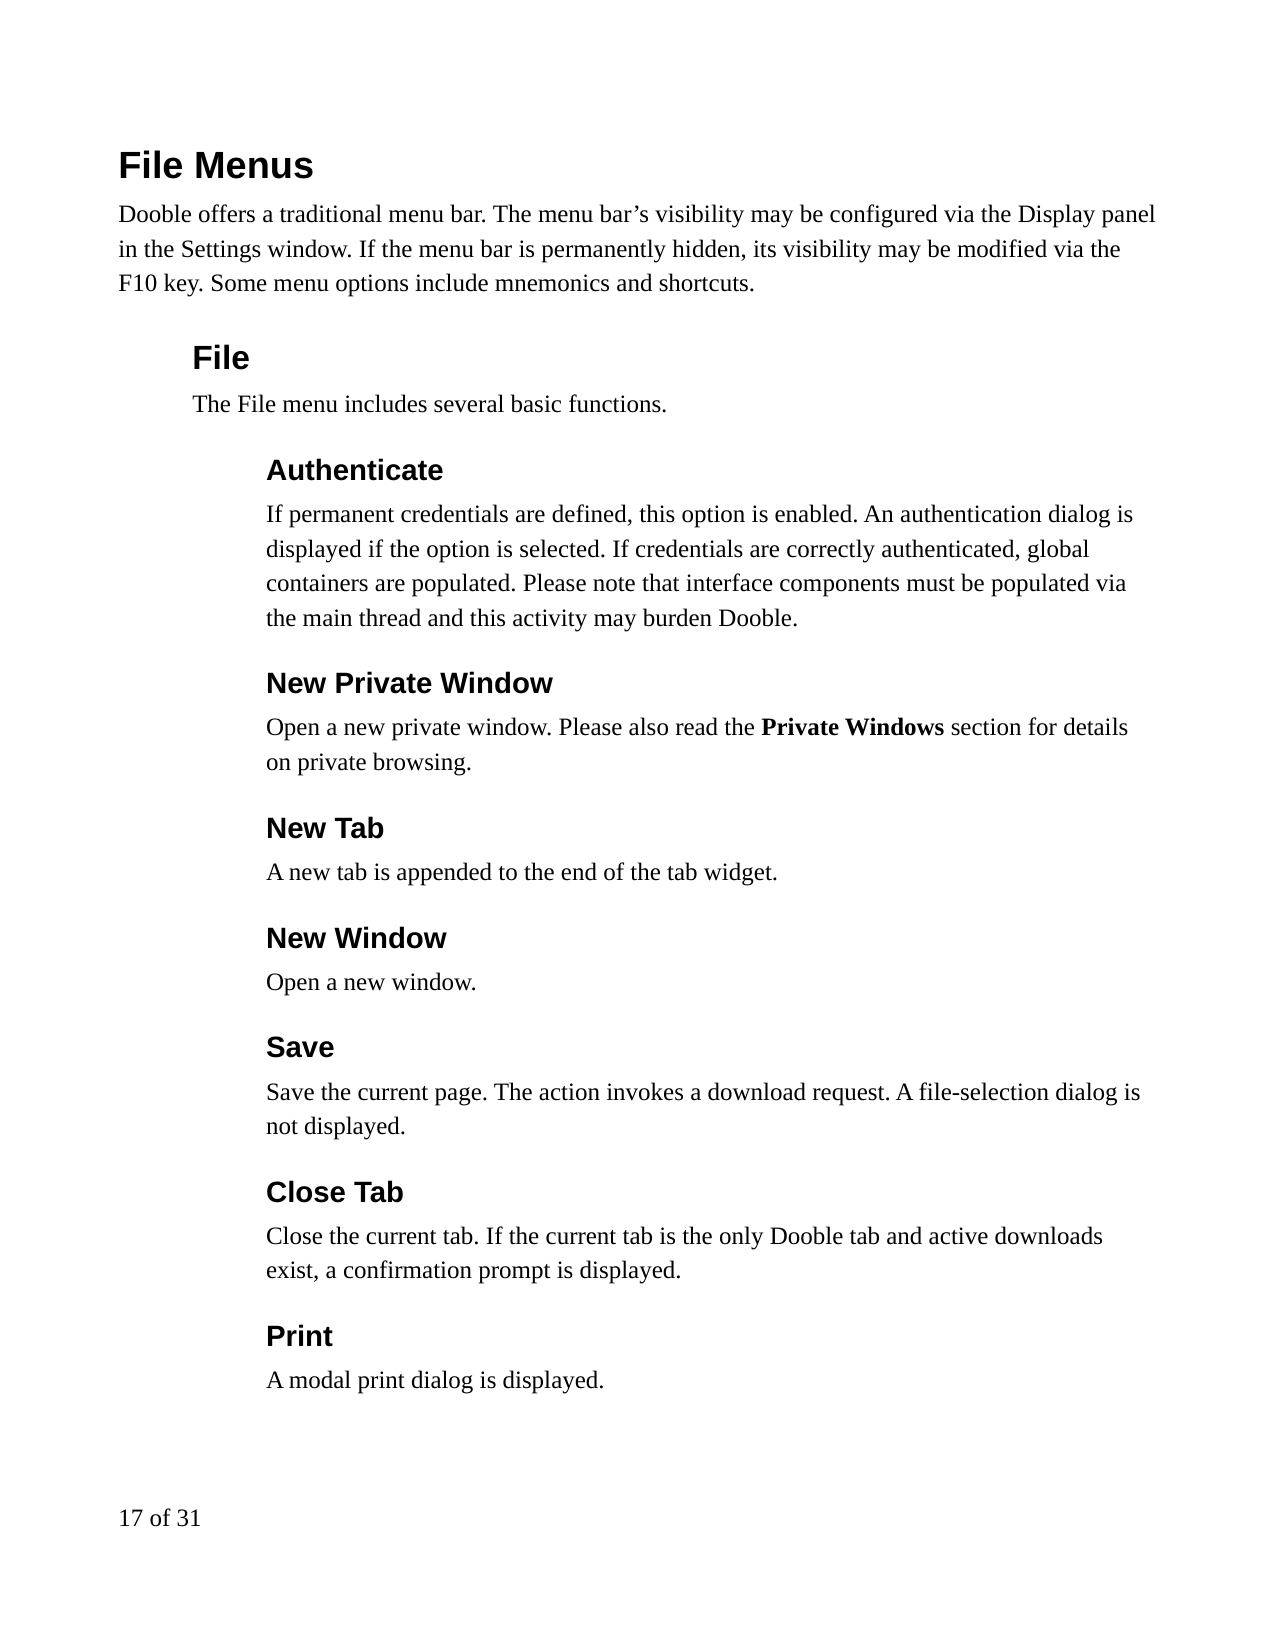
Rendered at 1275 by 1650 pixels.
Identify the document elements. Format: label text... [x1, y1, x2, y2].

subtitle Print [266, 1319, 1157, 1353]
text Dooble offers a traditional menu bar. The menu bar’s visibility may be configured via the Display panel in the Settings window. If the menu bar is permanently hidden, its visibility may be modified via the F10 key. Some menu options include mnemonics and shortcuts. [118, 199, 1157, 297]
subtitle Authenticate [266, 453, 1157, 487]
subtitle Close Tab [266, 1175, 1157, 1208]
text A new tab is appended to the end of the tab widget. [266, 857, 1157, 886]
text The File menu includes several basic functions. [192, 389, 1157, 418]
text A modal print dialog is displayed. [266, 1365, 1157, 1394]
subtitle Save [266, 1030, 1157, 1064]
text Open a new window. [266, 967, 1157, 996]
subtitle New Window [266, 921, 1157, 954]
text Save the current page. The action invokes a download request. A file-selection dialog is not displayed. [266, 1077, 1157, 1140]
subtitle New Private Window [266, 666, 1157, 700]
text If permanent credentials are defined, this option is enabled. An authentication dialog is displayed if the option is selected. If credentials are correctly authenticated, global containers are populated. Please note that interface components must be populated via the main thread and this activity may burden Dooble. [266, 499, 1157, 631]
text Open a new private window. Please also read the Private Windows section for details on private browsing. [266, 712, 1157, 776]
subtitle File [192, 338, 1157, 377]
subtitle New Tab [266, 811, 1157, 844]
text Close the current tab. If the current tab is the only Dooble tab and active downloads exist, a confirmation prompt is displayed. [266, 1221, 1157, 1284]
subtitle File Menus [118, 143, 1157, 187]
